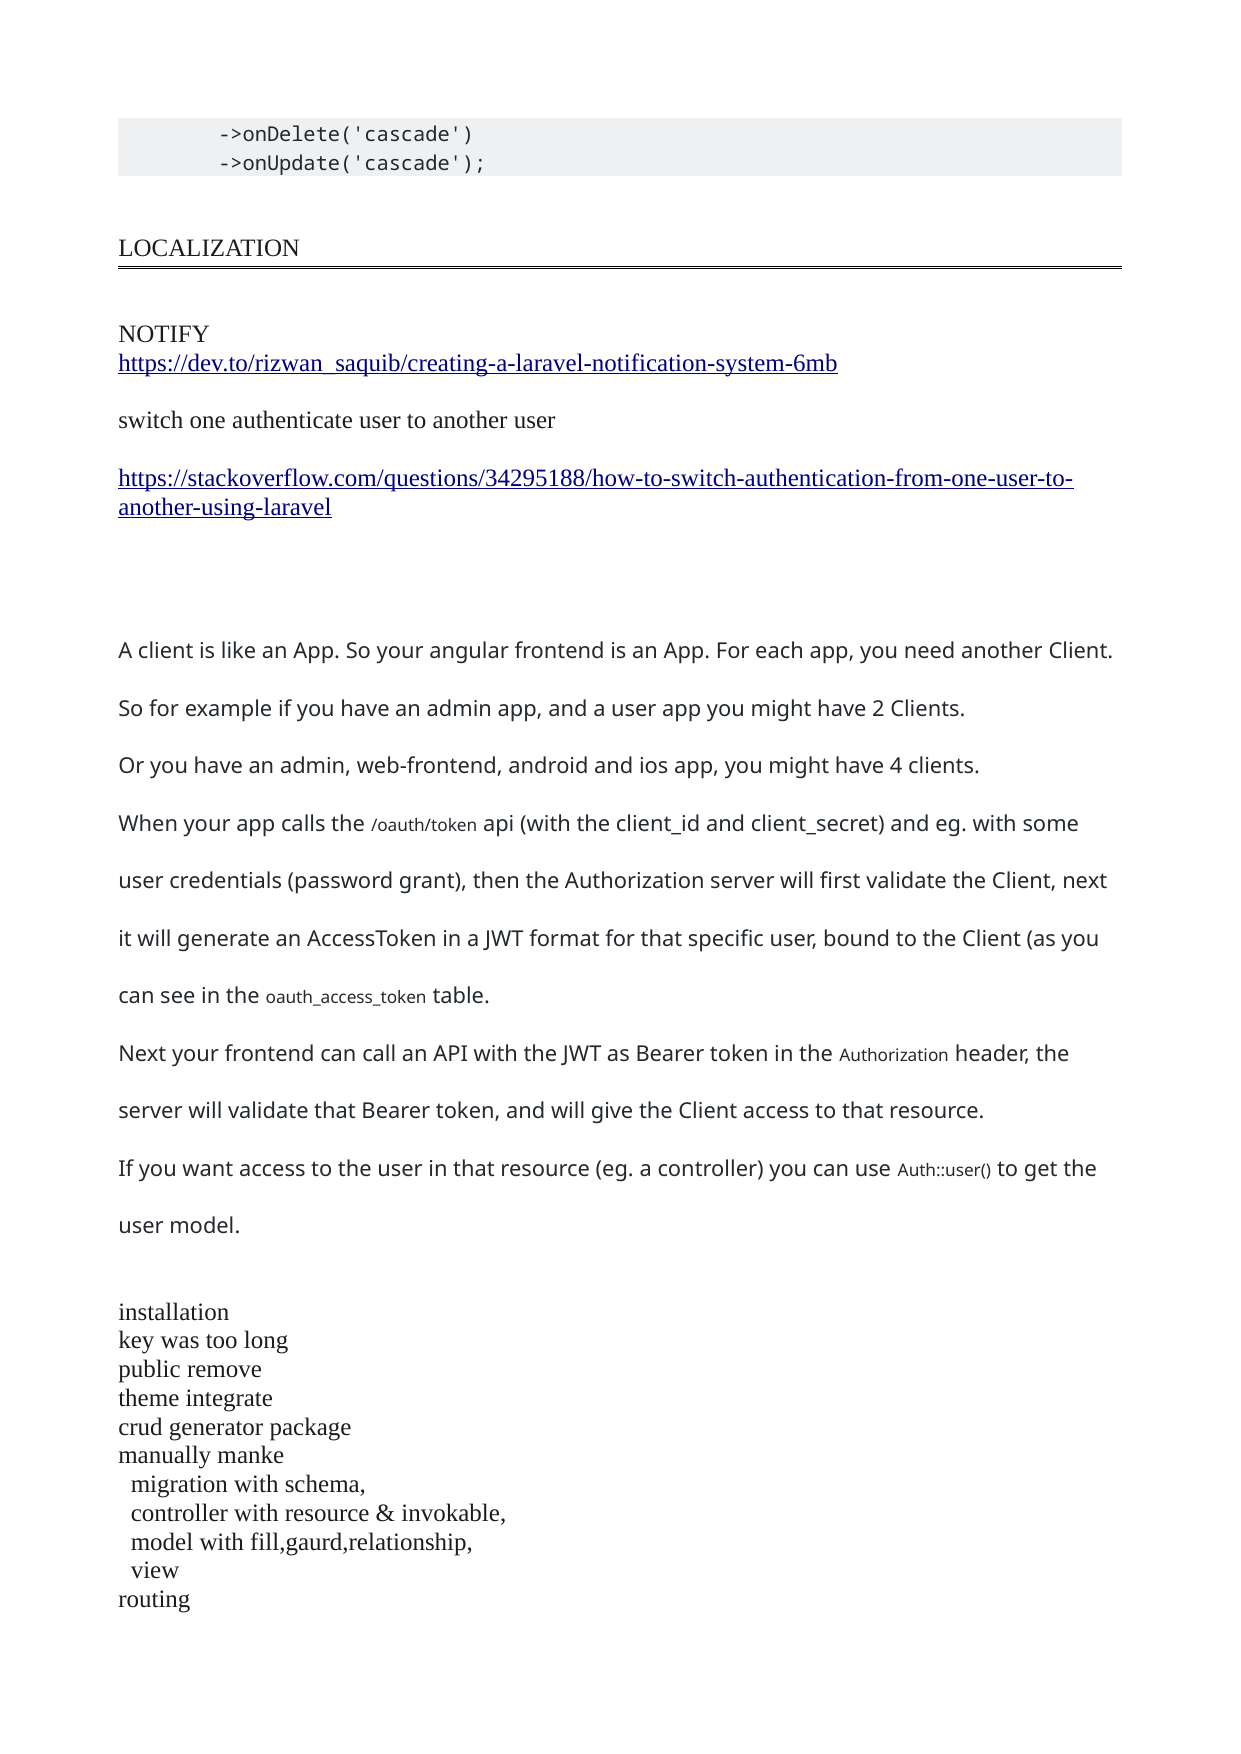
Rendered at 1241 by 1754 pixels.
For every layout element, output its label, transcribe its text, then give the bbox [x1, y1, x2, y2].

text installation [118, 1297, 1122, 1326]
text NOTIFY [118, 319, 1122, 348]
text When your app calls the /oauth/token api (with the client_id and client_secret) and eg. with some user credentials (password grant), then the Authorization server will first validate the Client, next it will generate an AccessToken in a JWT format for that specific user, bound to the Client (as you can see in the oauth_access_token table. [118, 801, 1122, 1010]
text Next your frontend can call an API with the JWT as Bearer token in the Authorization header, the server will validate that Bearer token, and will give the Client access to that resource. [118, 1016, 1122, 1125]
text key was too long [118, 1326, 1122, 1354]
text public remove [118, 1354, 1122, 1383]
text manually manke [118, 1441, 1122, 1469]
text routing [118, 1584, 1122, 1613]
text ->onDelete('cascade') [118, 118, 1122, 148]
text view [118, 1556, 1122, 1584]
text crud generator package [118, 1412, 1122, 1441]
text ->onUpdate('cascade'); [118, 148, 1122, 176]
text model with fill,gaurd,relationship, [118, 1527, 1122, 1556]
text https://dev.to/rizwan_saquib/creating-a-laravel-notification-system-6mb [118, 348, 1122, 377]
text switch one authenticate user to another user [118, 406, 1122, 434]
text migration with schema, [118, 1469, 1122, 1498]
text https://stackoverflow.com/questions/34295188/how-to-switch-authentication-from-one-user-to-another-using-laravel [118, 463, 1122, 521]
text LOCALIZATION [118, 233, 1122, 266]
text A client is like an App. So your angular frontend is an App. For each app, you need another Client. So for example if you have an admin app, and a user app you might have 2 Clients. Or you have an admin, web-frontend, android and ios app, you might have 4 clients. [118, 607, 1122, 780]
text theme integrate [118, 1383, 1122, 1412]
text If you want access to the user in that resource (eg. a controller) you can use Auth::user() to get the user model. [118, 1131, 1122, 1240]
text controller with resource & invokable, [118, 1498, 1122, 1527]
